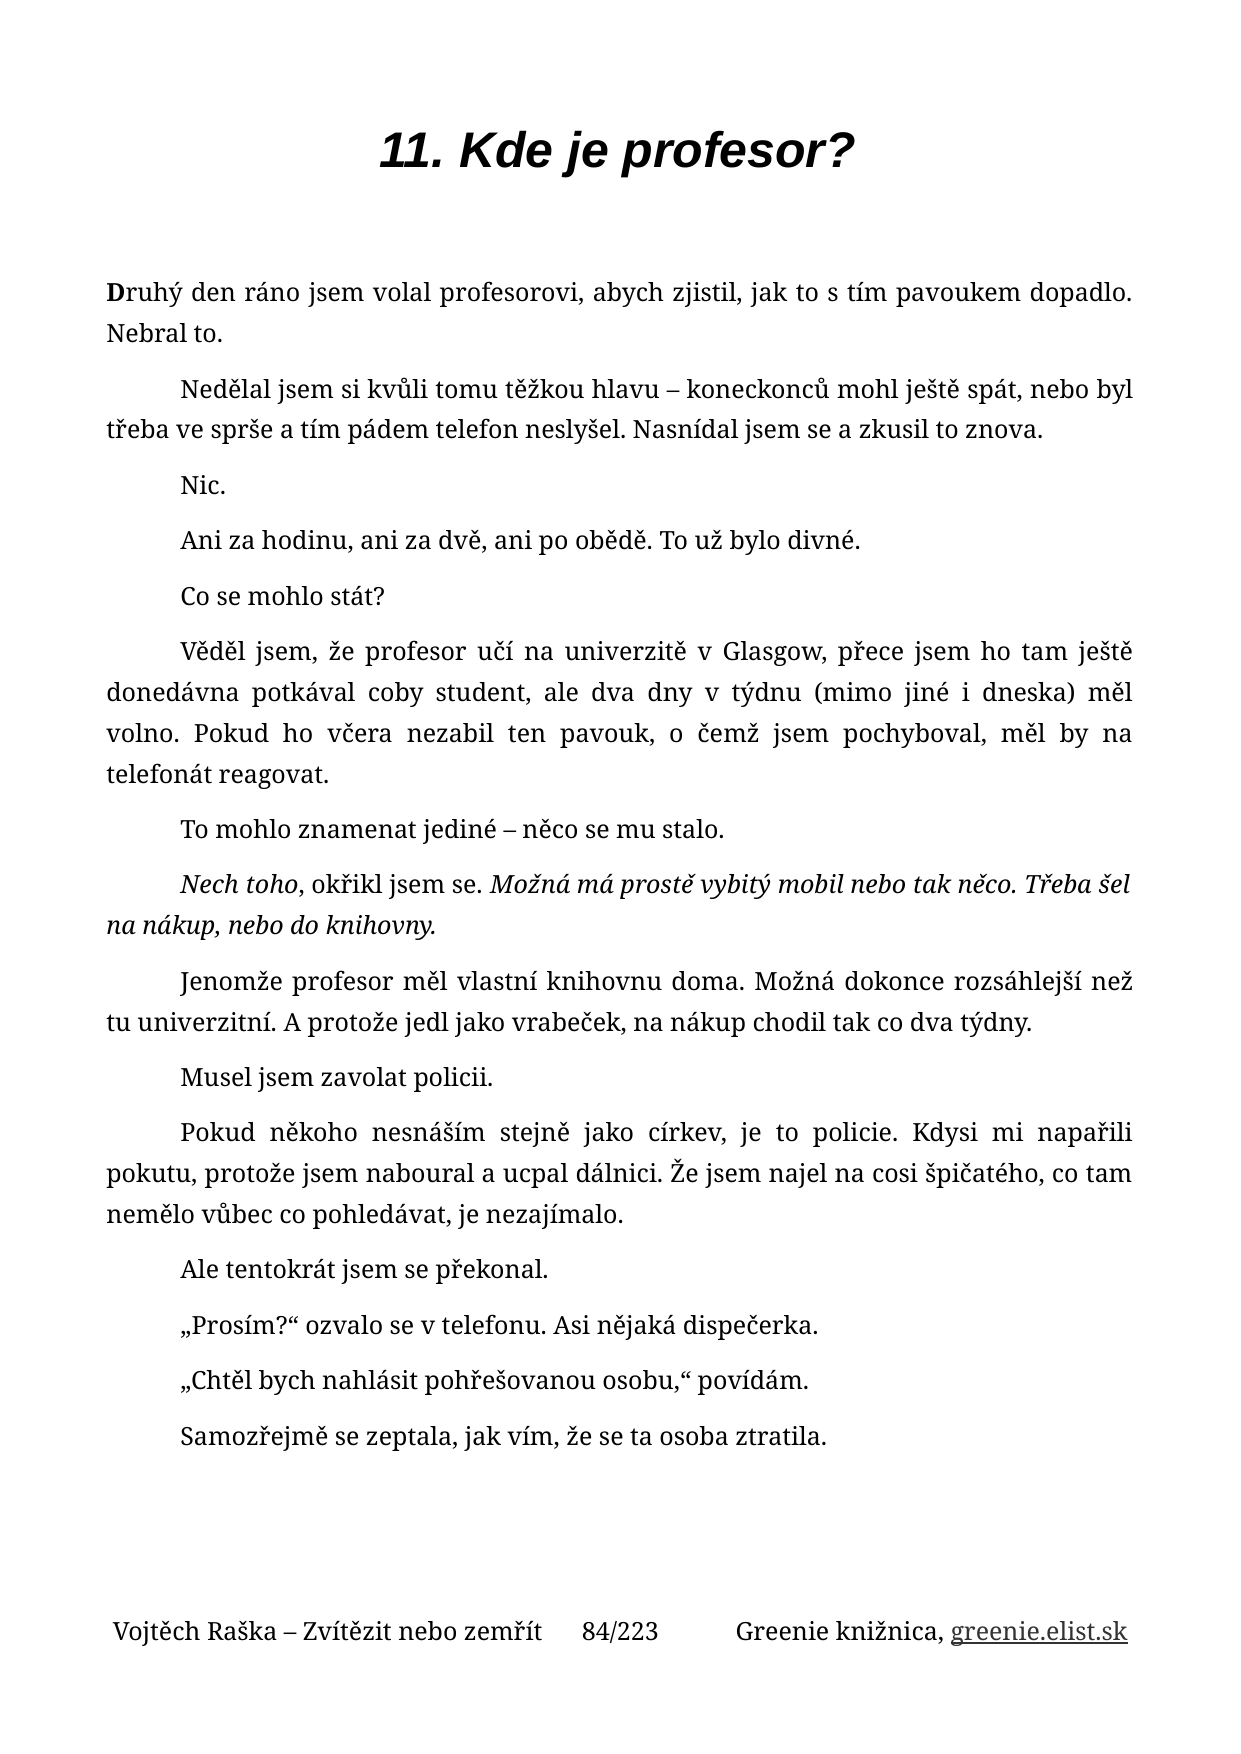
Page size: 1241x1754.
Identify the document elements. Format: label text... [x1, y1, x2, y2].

subtitle 11. Kde je profesor? [106, 121, 1134, 178]
text Ale tentokrát jsem se překonal. [106, 1252, 1134, 1286]
text Co se mohlo stát? [106, 578, 1134, 612]
text Pokud někoho nesnáším stejně jako církev, je to policie. Kdysi mi napařili pokutu, protože jsem naboural a ucpal dálnici. Že jsem najel na cosi špičatého, co tam nemělo vůbec co pohledávat, je nezajímalo. [106, 1115, 1134, 1231]
text Věděl jsem, že profesor učí na univerzitě v Glasgow, přece jsem ho tam ještě donedávna potkával coby student, ale dva dny v týdnu (mimo jiné i dneska) měl volno. Pokud ho včera nezabil ten pavouk, o čemž jsem pochyboval, měl by na telefonát reagovat. [106, 634, 1134, 790]
text Nedělal jsem si kvůli tomu těžkou hlavu – koneckonců mohl ještě spát, nebo byl třeba ve sprše a tím pádem telefon neslyšel. Nasnídal jsem se a zkusil to znova. [106, 371, 1134, 446]
text „Chtěl bych nahlásit pohřešovanou osobu,“ povídám. [106, 1363, 1134, 1397]
text Jenomže profesor měl vlastní knihovnu doma. Možná dokonce rozsáhlejší než tu univerzitní. A protože jedl jako vrabeček, na nákup chodil tak co dva týdny. [106, 963, 1134, 1038]
text Samozřejmě se zeptala, jak vím, že se ta osoba ztratila. [106, 1418, 1134, 1452]
text Druhý den ráno jsem volal profesorovi, abych zjistil, jak to s tím pavoukem dopadlo. Nebral to. [106, 275, 1134, 350]
text Musel jsem zavolat policii. [106, 1059, 1134, 1094]
text „Prosím?“ ozvalo se v telefonu. Asi nějaká dispečerka. [106, 1307, 1134, 1342]
text Nech toho, okřikl jsem se. Možná má prostě vybitý mobil nebo tak něco. Třeba šel na nákup, nebo do knihovny. [106, 867, 1134, 942]
text To mohlo znamenat jediné – něco se mu stalo. [106, 812, 1134, 846]
text Ani za hodinu, ani za dvě, ani po obědě. To už bylo divné. [106, 523, 1134, 557]
text Nic. [106, 467, 1134, 502]
